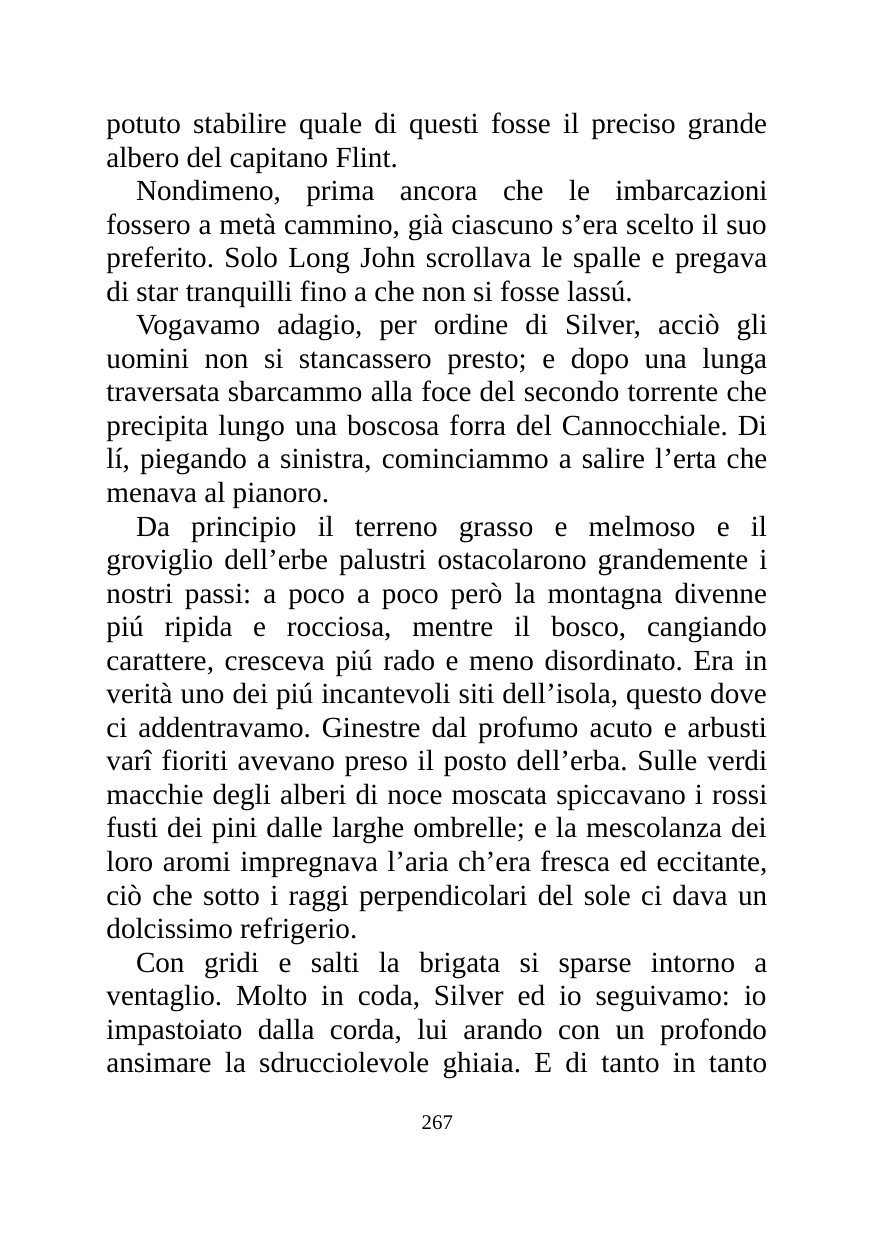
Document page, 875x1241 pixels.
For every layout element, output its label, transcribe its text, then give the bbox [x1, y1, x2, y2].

text Nondimeno, prima ancora che le imbarcazioni fossero a metà cammino, già ciascuno s’era scelto il suo preferito. Solo Long John scrollava le spalle e pregava di star tranquilli fino a che non si fosse lassú. [106, 173, 768, 307]
text potuto stabilire quale di questi fosse il preciso grande albero del capitano Flint. [106, 106, 768, 173]
text Da principio il terreno grasso e melmoso e il groviglio dell’erbe palustri ostacolarono grandemente i nostri passi: a poco a poco però la montagna divenne piú ripida e rocciosa, mentre il bosco, cangiando carattere, cresceva piú rado e meno disordinato. Era in verità uno dei piú incantevoli siti dell’isola, questo dove ci addentravamo. Ginestre dal profumo acuto e arbusti varî fioriti avevano preso il posto dell’erba. Sulle verdi macchie degli alberi di noce moscata spiccavano i rossi fusti dei pini dalle larghe ombrelle; e la mescolanza dei loro aromi impregnava l’aria ch’era fresca ed eccitante, ciò che sotto i raggi perpendicolari del sole ci dava un dolcissimo refrigerio. [106, 509, 768, 945]
text Vogavamo adagio, per ordine di Silver, acciò gli uomini non si stancassero presto; e dopo una lunga traversata sbarcammo alla foce del secondo torrente che precipita lungo una boscosa forra del Cannocchiale. Di lí, piegando a sinistra, cominciammo a salire l’erta che menava al pianoro. [106, 307, 768, 509]
text Con gridi e salti la brigata si sparse intorno a ventaglio. Molto in coda, Silver ed io seguivamo: io impastoiato dalla corda, lui arando con un profondo ansimare la sdrucciolevole ghiaia. E di tanto in tanto [106, 945, 768, 1079]
